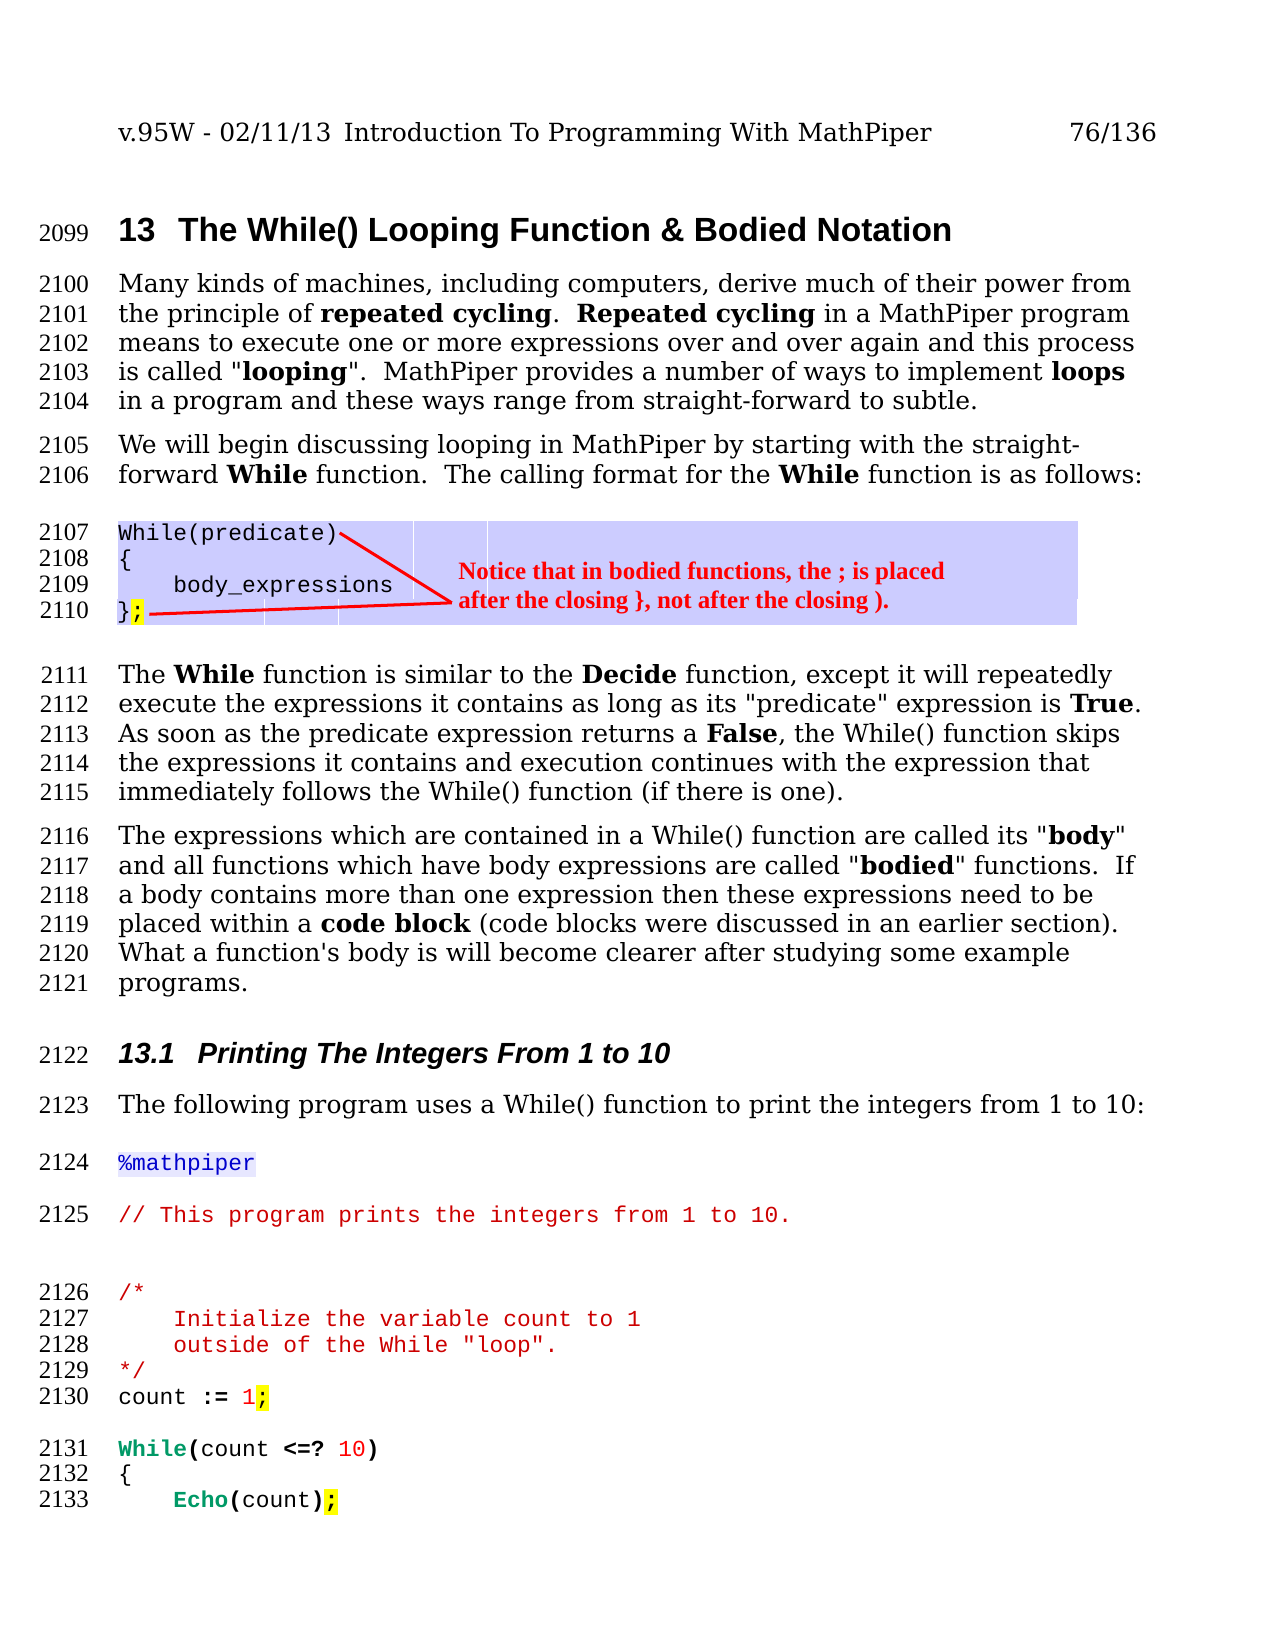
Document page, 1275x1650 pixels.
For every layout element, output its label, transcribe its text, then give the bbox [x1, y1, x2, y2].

text Echo(count); [118, 1489, 1157, 1515]
text */ [118, 1359, 1157, 1385]
text { [118, 547, 399, 573]
text The While function is similar to the Decide function, except it will repeatedly execute the expressions it contains as long as its "predicate" expression is True. As soon as the predicate expression returns a False, the While() function skips the expressions it contains and execution continues with the expression that immediately follows the While() function (if there is one). [118, 660, 1157, 806]
text body_expressions [118, 573, 441, 599]
text %mathpiper [118, 1152, 1157, 1177]
text The following program uses a While() function to print the integers from 1 to 10: [118, 1090, 1157, 1119]
text Many kinds of machines, including computers, derive much of their power from the principle of repeated cycling. Repeated cycling in a MathPiper program means to execute one or more expressions over and over again and this process is called "looping". MathPiper provides a number of ways to implement loops in a program and these ways range from straight-forward to subtle. [118, 269, 1157, 416]
text // This program prints the integers from 1 to 10. [118, 1203, 1157, 1229]
subtitle Printing The Integers From 1 to 10 [118, 1036, 1157, 1069]
text The expressions which are contained in a While() function are called its "body" and all functions which have body expressions are called "bodied" functions. If a body contains more than one expression then these expressions need to be placed within a code block (code blocks were discussed in an earlier section). What a function's body is will become clearer after studying some example programs. [118, 821, 1157, 997]
text While(predicate) [118, 521, 1157, 547]
text count := 1; [118, 1385, 1157, 1411]
text }; [117, 599, 1157, 625]
text { [118, 1463, 1157, 1489]
text outside of the While "loop". [118, 1333, 1157, 1359]
subtitle The While() Looping Function & Bodied Notation [118, 210, 1157, 248]
text /* [118, 1281, 1157, 1307]
text While(count <=? 10) [118, 1437, 1157, 1463]
text We will begin discussing looping in MathPiper by starting with the straight-forward While function. The calling format for the While function is as follows: [118, 431, 1157, 489]
text Initialize the variable count to 1 [118, 1307, 1157, 1333]
text [409, 573, 1157, 599]
text { [367, 547, 1157, 573]
